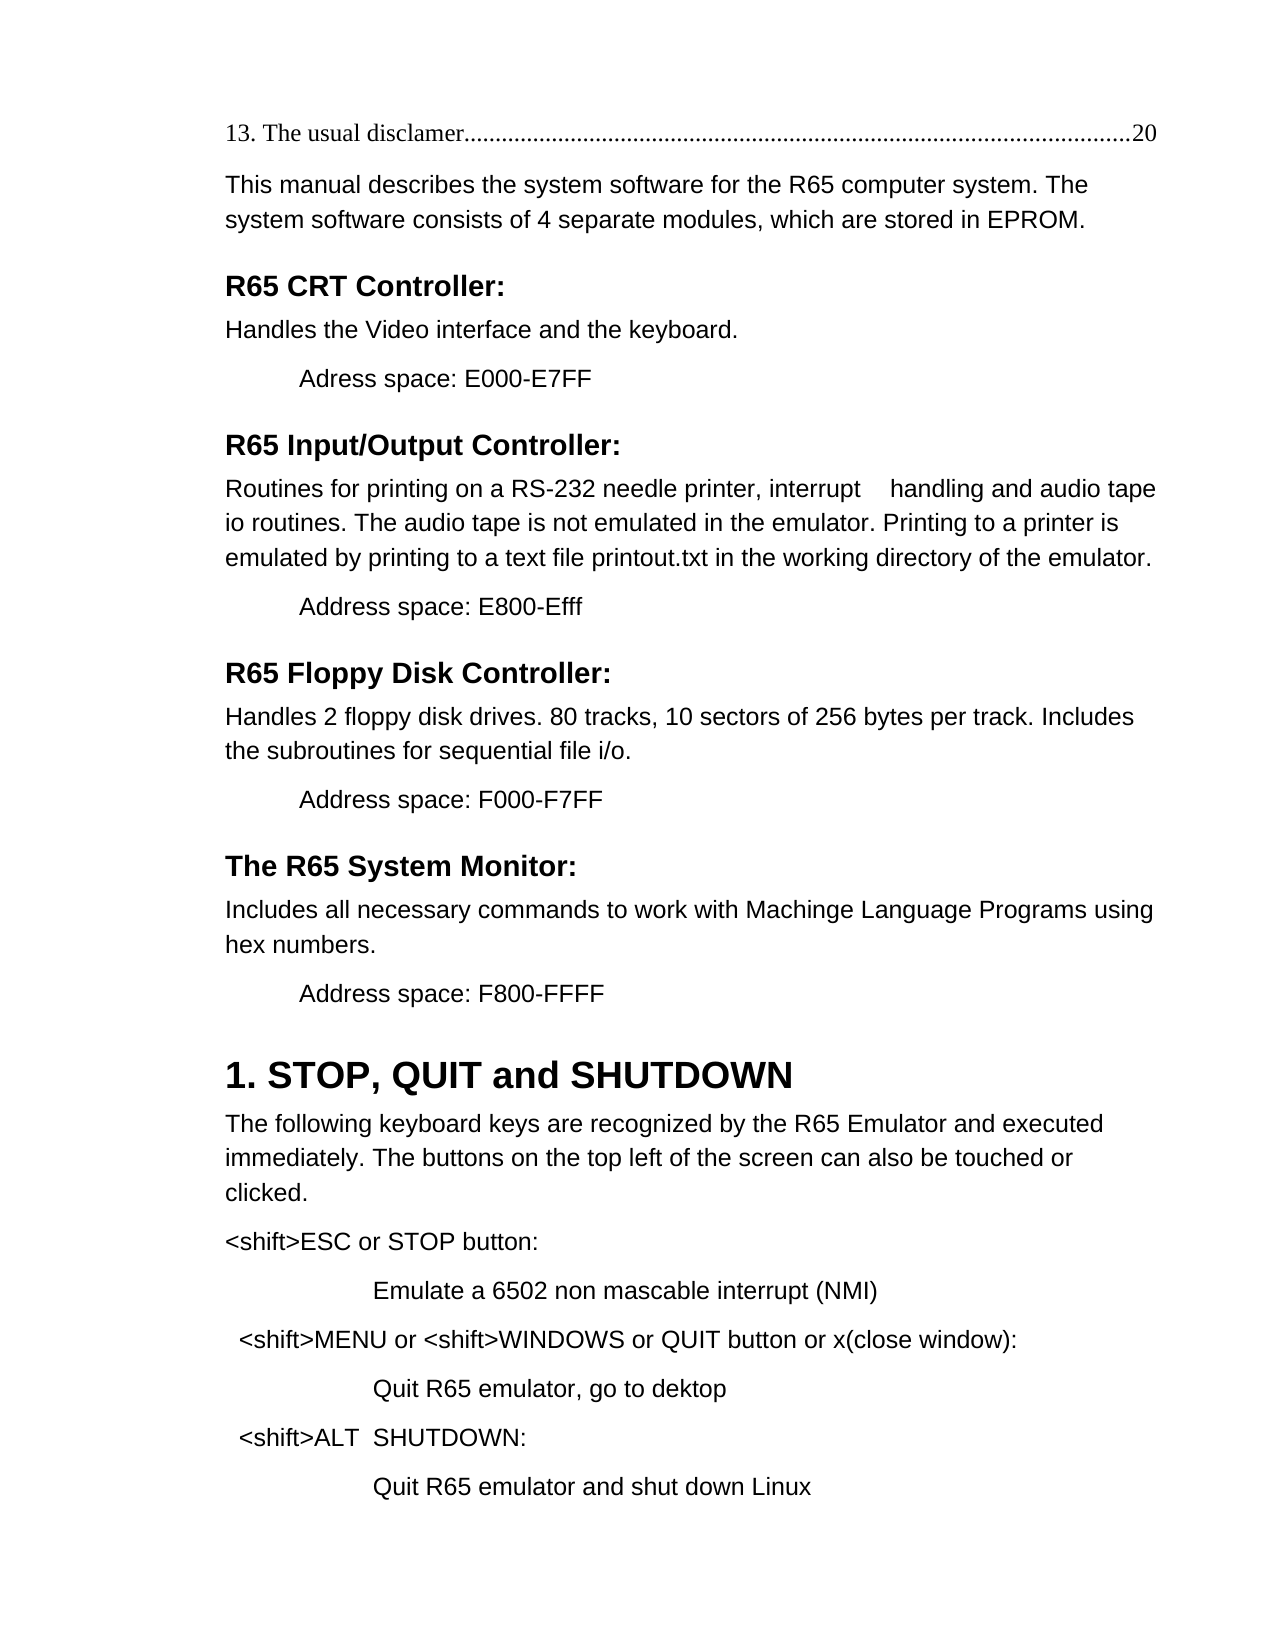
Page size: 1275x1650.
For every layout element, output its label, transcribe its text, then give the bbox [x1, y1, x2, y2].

text Handles 2 floppy disk drives. 80 tracks, 10 sectors of 256 bytes per track. Includes the subroutines for sequential file i/o. [225, 702, 1157, 765]
subtitle 1. STOP, QUIT and SHUTDOWN [225, 1053, 1157, 1096]
text Emulate a 6502 non mascable interrupt (NMI) [225, 1276, 1157, 1305]
subtitle R65 Floppy Disk Controller: [225, 656, 1157, 689]
text <shift>MENU or <shift>WINDOWS or QUIT button or x(close window): [225, 1325, 1157, 1354]
text Adress space: E000-E7FF [225, 364, 1157, 393]
text Handles the Video interface and the keyboard. [225, 315, 1157, 344]
text The following keyboard keys are recognized by the R65 Emulator and executed immediately. The buttons on the top left of the screen can also be touched or clicked. [225, 1109, 1157, 1207]
text Address space: F000-F7FF [225, 785, 1157, 814]
text Quit R65 emulator and shut down Linux [225, 1472, 1157, 1501]
text Address space: F800-FFFF [225, 979, 1157, 1007]
subtitle R65 CRT Controller: [225, 269, 1157, 302]
text Address space: E800-Efff [225, 592, 1157, 621]
text Includes all necessary commands to work with Machinge Language Programs using hex numbers. [225, 895, 1157, 958]
text 13. The usual disclamer 20 [225, 118, 1157, 147]
text This manual describes the system software for the R65 computer system. The system software consists of 4 separate modules, which are stored in EPROM. [225, 171, 1157, 234]
subtitle The R65 System Monitor: [225, 849, 1157, 883]
text Quit R65 emulator, go to dektop [225, 1374, 1157, 1403]
text Routines for printing on a RS-232 needle printer, interrupt handling and audio tape io routines. The audio tape is not emulated in the emulator. Printing to a printer is emulated by printing to a text file printout.txt in the working directory of the emulator. [225, 474, 1157, 572]
text <shift>ESC or STOP button: [225, 1227, 1157, 1256]
subtitle R65 Input/Output Controller: [225, 428, 1157, 461]
text <shift>ALT SHUTDOWN: [225, 1423, 1157, 1452]
